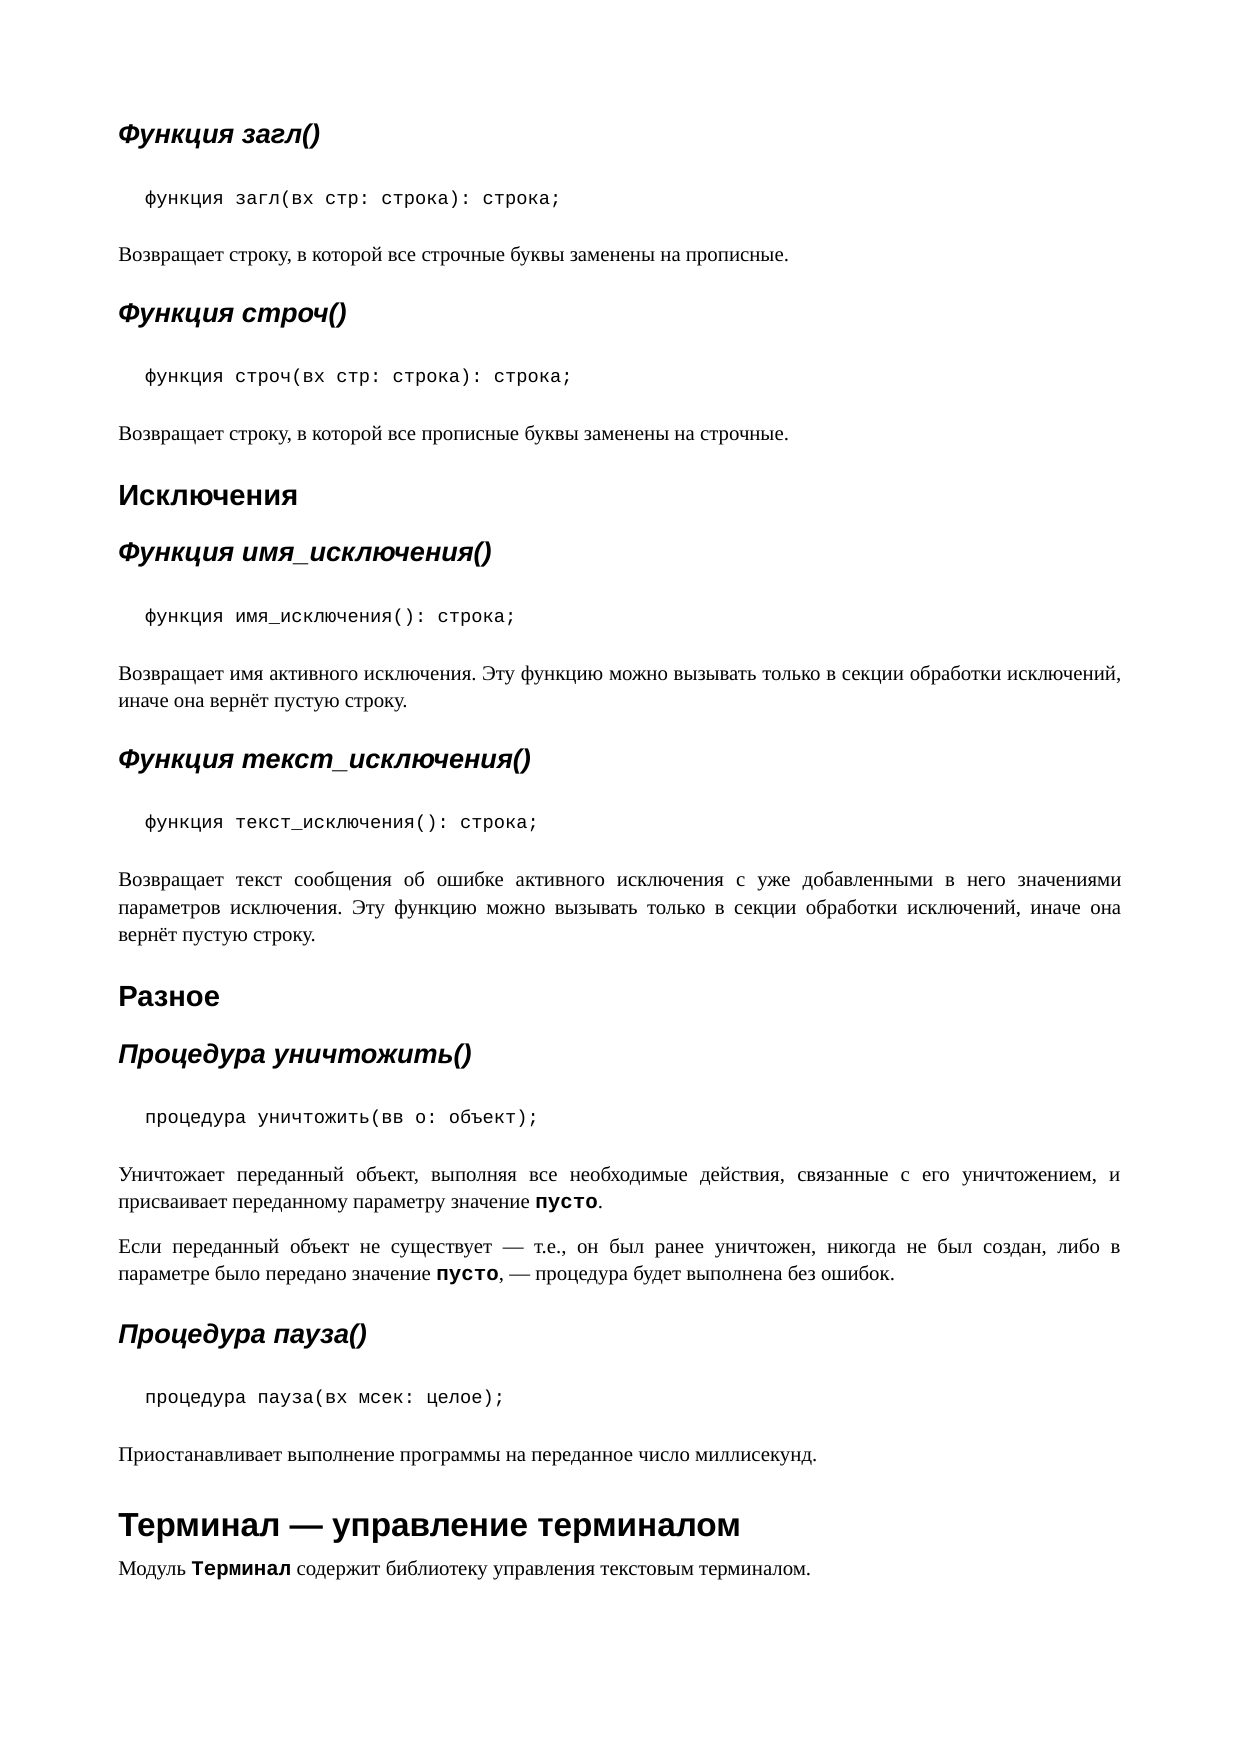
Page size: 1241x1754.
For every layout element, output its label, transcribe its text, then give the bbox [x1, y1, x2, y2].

text Уничтожает переданный объект, выполняя все необходимые действия, связанные с его уничтожением, и присваивает переданному параметру значение пусто. [118, 1162, 1122, 1215]
text Модуль Терминал содержит библиотеку управления текстовым терминалом. [118, 1556, 1122, 1582]
subtitle Исключения [118, 478, 1122, 511]
subtitle Функция текст_исключения() [118, 743, 1122, 774]
text Приостанавливает выполнение программы на переданное число миллисекунд. [118, 1442, 1122, 1466]
text функция строч(вх стр: строка): строка; [136, 358, 1104, 397]
subtitle Процедура уничтожить() [118, 1038, 1122, 1069]
text Если переданный объект не существует — т.е., он был ранее уничтожен, никогда не был создан, либо в параметре было передано значение пусто, — процедура будет выполнена без ошибок. [118, 1233, 1122, 1287]
text процедура уничтожить(вв о: объект); [136, 1099, 1104, 1138]
text функция загл(вх стр: строка): строка; [136, 179, 1104, 218]
subtitle Терминал — управление терминалом [118, 1505, 1122, 1543]
subtitle Разное [118, 979, 1122, 1013]
text Возвращает строку, в которой все прописные буквы заменены на строчные. [118, 421, 1122, 445]
subtitle Процедура пауза() [118, 1318, 1122, 1349]
text процедура пауза(вх мсек: целое); [136, 1379, 1104, 1418]
text функция текст_исключения(): строка; [136, 804, 1104, 843]
subtitle Функция имя_исключения() [118, 536, 1122, 568]
text Возвращает строку, в которой все строчные буквы заменены на прописные. [118, 242, 1122, 266]
subtitle Функция строч() [118, 297, 1122, 328]
subtitle Функция загл() [118, 118, 1122, 149]
text Возвращает текст сообщения об ошибке активного исключения с уже добавленными в него значениями параметров исключения. Эту функцию можно вызывать только в секции обработки исключений, иначе она вернёт пустую строку. [118, 867, 1122, 946]
text Возвращает имя активного исключения. Эту функцию можно вызывать только в секции обработки исключений, иначе она вернёт пустую строку. [118, 661, 1122, 712]
text функция имя_исключения(): строка; [136, 598, 1104, 637]
